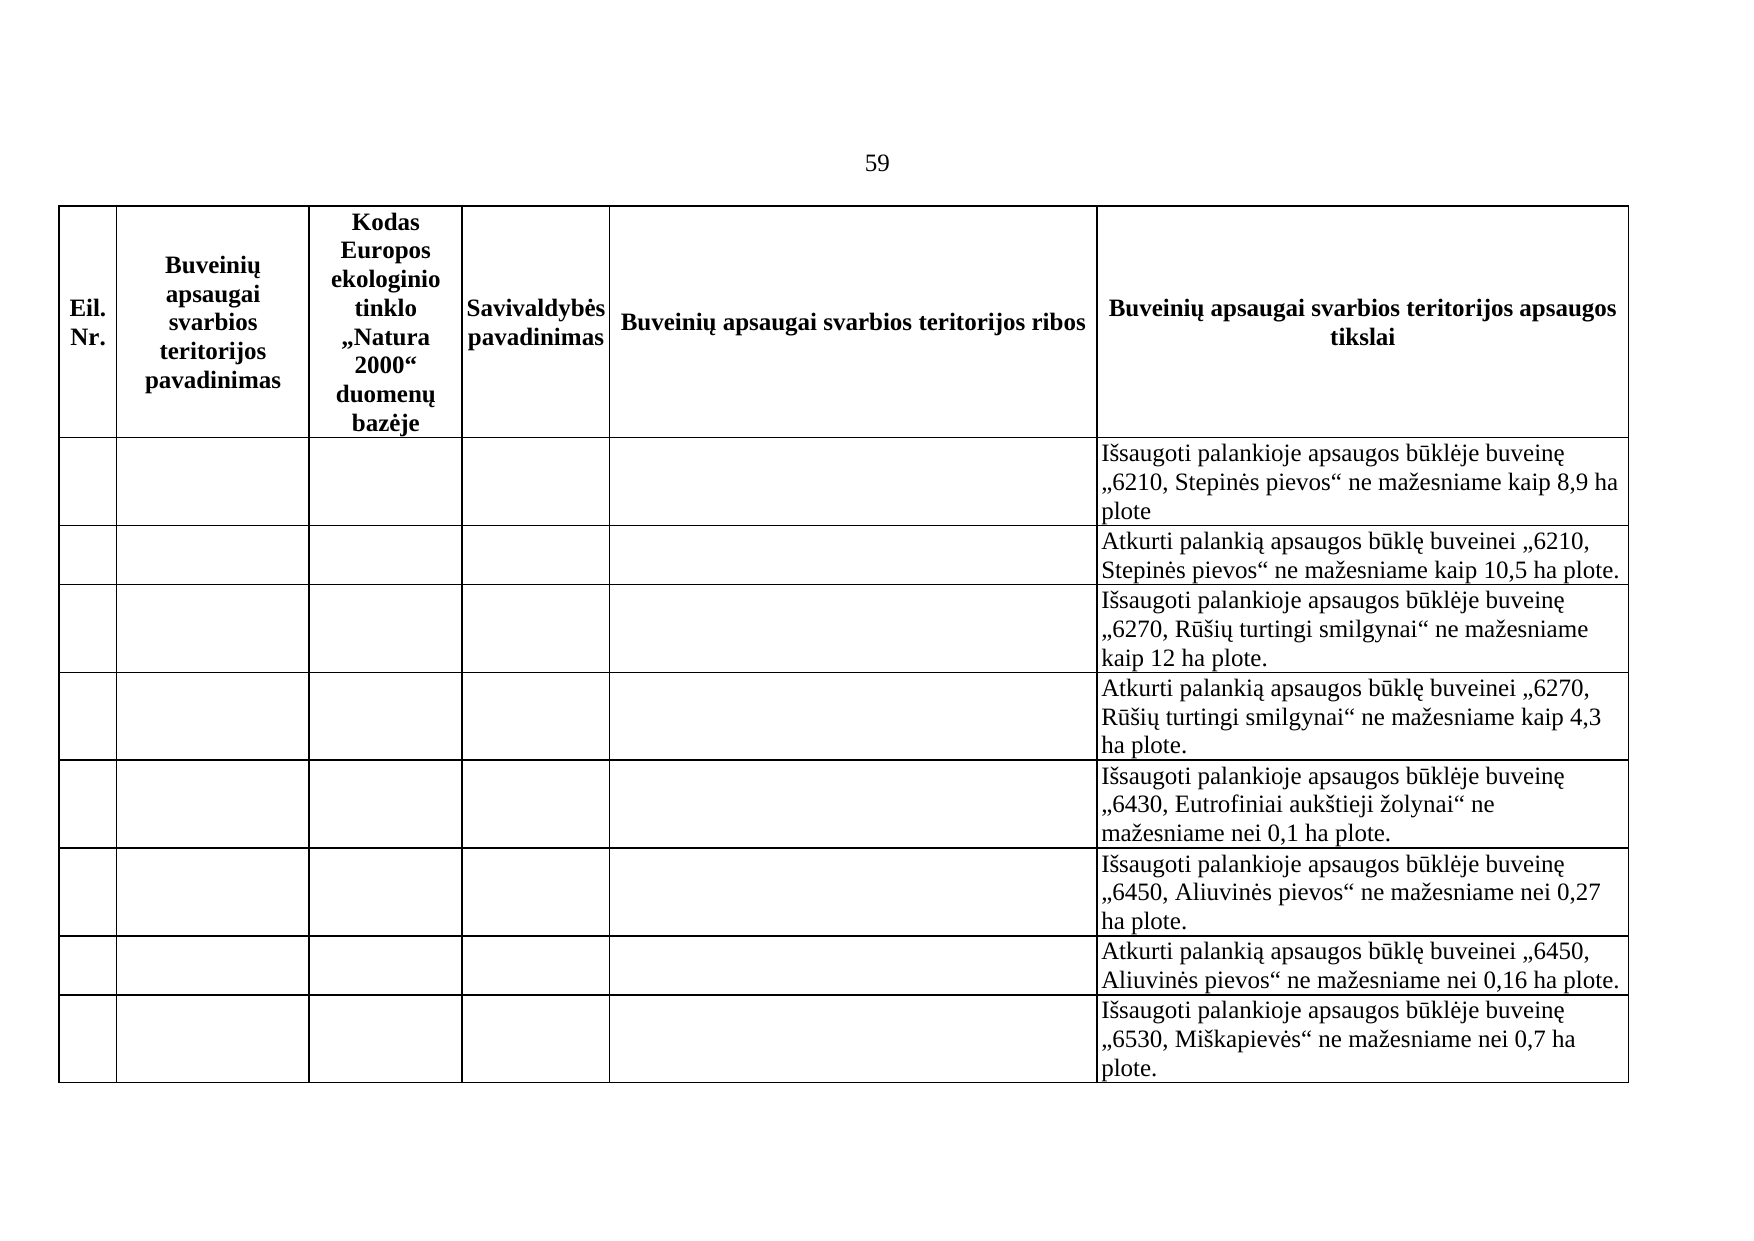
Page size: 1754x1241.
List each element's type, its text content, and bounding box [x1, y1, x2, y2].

table_cell [117, 438, 308, 524]
table_cell [463, 996, 609, 1082]
table_cell [117, 849, 308, 935]
table_cell Atkurti palankią apsaugos būklę buveinei „6210, Stepinės pievos“ ne mažesniame kaip 10,5 ha plote. [1098, 526, 1628, 584]
table_cell [610, 673, 1096, 759]
table_cell [310, 996, 461, 1082]
table_cell [463, 438, 609, 524]
table_cell Atkurti palankią apsaugos būklę buveinei „6450, Aliuvinės pievos“ ne mažesniame nei 0,16 ha plote. [1098, 937, 1628, 994]
table_cell [60, 438, 116, 524]
table_header Eil. Nr. [60, 207, 116, 437]
table_cell [610, 849, 1096, 935]
table_cell [463, 937, 609, 994]
table_cell [117, 937, 308, 994]
table_header Buveinių apsaugai svarbios teritorijos pavadinimas [117, 207, 308, 437]
table_cell Išsaugoti palankioje apsaugos būklėje buveinę „6450, Aliuvinės pievos“ ne mažesniame nei 0,27 ha plote. [1098, 849, 1628, 935]
table_cell [60, 849, 116, 935]
table_cell Išsaugoti palankioje apsaugos būklėje buveinę „6430, Eutrofiniai aukštieji žolynai“ ne mažesniame nei 0,1 ha plote. [1098, 761, 1628, 847]
table_cell Išsaugoti palankioje apsaugos būklėje buveinę „6270, Rūšių turtingi smilgynai“ ne mažesniame kaip 12 ha plote. [1098, 585, 1628, 671]
table_cell Išsaugoti palankioje apsaugos būklėje buveinę „6530, Miškapievės“ ne mažesniame nei 0,7 ha plote. [1098, 996, 1628, 1082]
table_header Kodas Europos ekologinio tinklo „Natura 2000“ duomenų bazėje [310, 207, 461, 437]
table_cell [610, 996, 1096, 1082]
table_cell [463, 526, 609, 584]
table_cell Išsaugoti palankioje apsaugos būklėje buveinę „6210, Stepinės pievos“ ne mažesniame kaip 8,9 ha plote [1098, 438, 1628, 524]
table_cell [610, 761, 1096, 847]
table_cell [310, 937, 461, 994]
table_cell [310, 526, 461, 584]
table_cell [60, 585, 116, 671]
table_header Savivaldybės pavadinimas [463, 207, 609, 437]
table_header Buveinių apsaugai svarbios teritorijos apsaugos tikslai [1098, 207, 1628, 437]
table_cell [117, 585, 308, 671]
table_cell Atkurti palankią apsaugos būklę buveinei „6270, Rūšių turtingi smilgynai“ ne mažesniame kaip 4,3 ha plote. [1098, 673, 1628, 759]
table_cell [463, 585, 609, 671]
table_cell [117, 673, 308, 759]
table_cell [117, 761, 308, 847]
table_cell [463, 761, 609, 847]
table_cell [117, 526, 308, 584]
table_header Buveinių apsaugai svarbios teritorijos ribos [610, 207, 1096, 437]
table_cell [60, 937, 116, 994]
table_cell [60, 673, 116, 759]
table_cell [60, 761, 116, 847]
table_cell [60, 526, 116, 584]
table_cell [60, 996, 116, 1082]
table_cell [310, 761, 461, 847]
table_cell [610, 526, 1096, 584]
table_cell [610, 937, 1096, 994]
table_cell [610, 585, 1096, 671]
table_cell [463, 849, 609, 935]
table_cell [463, 673, 609, 759]
table_cell [610, 438, 1096, 524]
table_cell [310, 585, 461, 671]
table_cell [117, 996, 308, 1082]
table_cell [310, 673, 461, 759]
table_cell [310, 849, 461, 935]
table_cell [310, 438, 461, 524]
